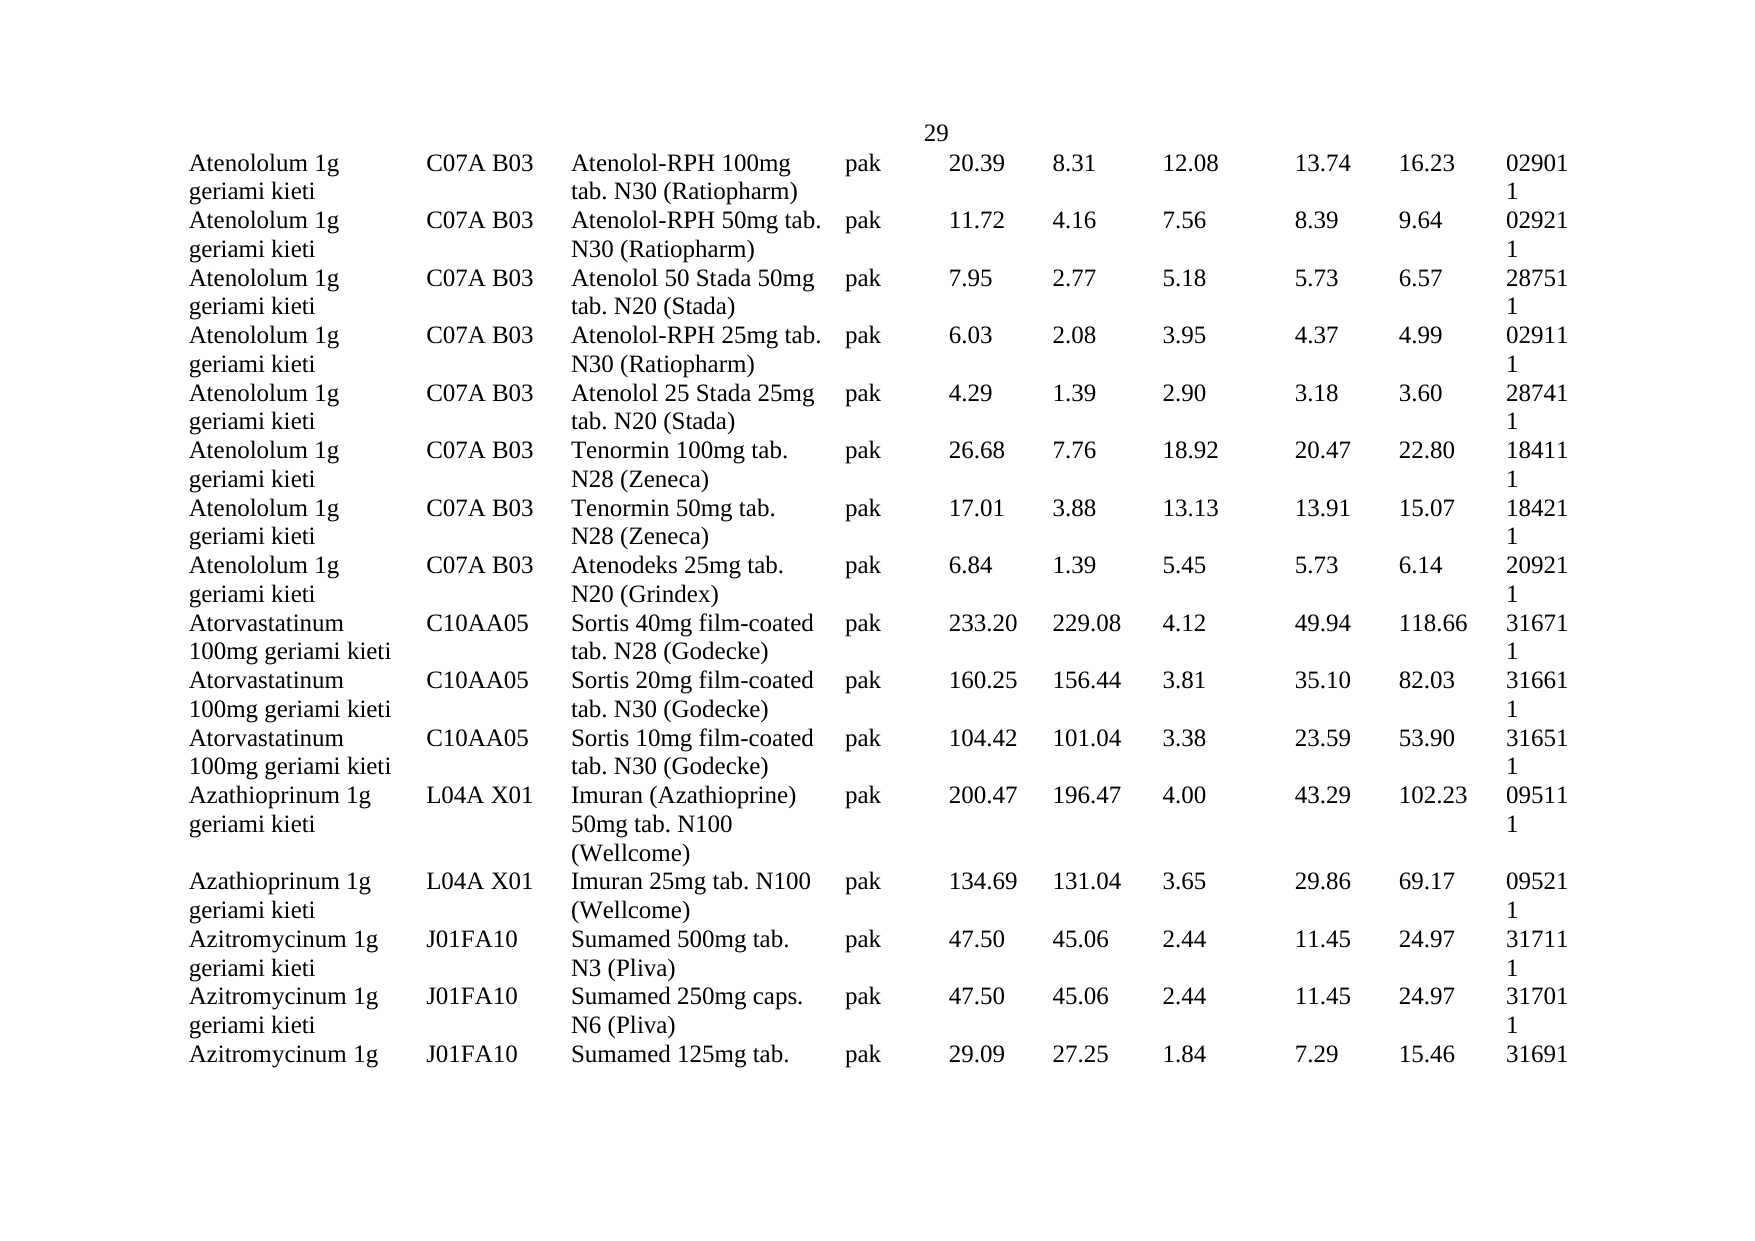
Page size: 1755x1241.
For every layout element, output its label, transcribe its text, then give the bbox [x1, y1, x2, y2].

table_cell 316711 [1495, 608, 1589, 665]
table_cell [1589, 148, 1595, 205]
table_cell 101.04 [1041, 723, 1151, 780]
table_cell 5.45 [1151, 550, 1283, 608]
table_cell 5.73 [1283, 550, 1387, 608]
table_cell C07A B03 [415, 320, 559, 378]
table_cell 5.73 [1283, 263, 1387, 320]
table_cell Tenormin 100mg tab. N28 (Zeneca) [560, 435, 833, 493]
table_cell 317111 [1495, 924, 1589, 981]
table_cell C07A B03 [415, 205, 559, 263]
table_cell 156.44 [1041, 665, 1151, 723]
table_cell 184111 [1495, 435, 1589, 493]
table_cell 9.64 [1388, 205, 1494, 263]
table_cell 7.95 [938, 263, 1041, 320]
table_cell 8.31 [1041, 148, 1151, 205]
table_cell J01FA10 [415, 924, 559, 981]
table_cell 131.04 [1041, 866, 1151, 924]
table_cell Atorvastatinum 100mg geriami kieti [177, 608, 415, 665]
table_cell 3.18 [1283, 378, 1387, 435]
table_cell 8.39 [1283, 205, 1387, 263]
table_cell Azathioprinum 1g geriami kieti [177, 866, 415, 924]
table_cell pak [834, 608, 937, 665]
table_cell 35.10 [1283, 665, 1387, 723]
table_cell 3.60 [1388, 378, 1494, 435]
table_cell 184211 [1495, 493, 1589, 550]
table_cell Atenodeks 25mg tab. N20 (Grindex) [560, 550, 833, 608]
table_cell 43.29 [1283, 780, 1387, 866]
table_cell 3.88 [1041, 493, 1151, 550]
table_cell [1589, 550, 1595, 608]
table_cell pak [834, 924, 937, 981]
table_cell 4.16 [1041, 205, 1151, 263]
table_cell 229.08 [1041, 608, 1151, 665]
table_cell 53.90 [1388, 723, 1494, 780]
table_cell J01FA10 [415, 1039, 559, 1068]
table_cell [1589, 435, 1595, 493]
table_cell C07A B03 [415, 148, 559, 205]
table_cell [1589, 924, 1595, 981]
table_cell 7.56 [1151, 205, 1283, 263]
table_cell 2.90 [1151, 378, 1283, 435]
table_cell 4.99 [1388, 320, 1494, 378]
table_cell 104.42 [938, 723, 1041, 780]
table_cell J01FA10 [415, 981, 559, 1039]
table_cell 7.76 [1041, 435, 1151, 493]
table_cell Atenolol-RPH 50mg tab. N30 (Ratiopharm) [560, 205, 833, 263]
table_cell 102.23 [1388, 780, 1494, 866]
table_cell 134.69 [938, 866, 1041, 924]
table_cell 1.84 [1151, 1039, 1283, 1068]
table_cell C10AA05 [415, 723, 559, 780]
table_cell pak [834, 435, 937, 493]
table_cell [1589, 780, 1595, 866]
table_cell 13.13 [1151, 493, 1283, 550]
table_cell pak [834, 378, 937, 435]
table_cell 233.20 [938, 608, 1041, 665]
table_cell 17.01 [938, 493, 1041, 550]
table_cell 2.44 [1151, 924, 1283, 981]
table_cell [1589, 866, 1595, 924]
table_cell Sumamed 250mg caps. N6 (Pliva) [560, 981, 833, 1039]
table_cell 11.45 [1283, 924, 1387, 981]
table_cell 26.68 [938, 435, 1041, 493]
table_cell pak [834, 205, 937, 263]
table_cell 2.77 [1041, 263, 1151, 320]
table_cell 22.80 [1388, 435, 1494, 493]
table_cell 5.18 [1151, 263, 1283, 320]
table_cell C07A B03 [415, 550, 559, 608]
table_cell pak [834, 981, 937, 1039]
table_cell Azathioprinum 1g geriami kieti [177, 780, 415, 866]
table_cell 47.50 [938, 981, 1041, 1039]
table_cell [1589, 665, 1595, 723]
table_cell 11.45 [1283, 981, 1387, 1039]
table_cell Imuran (Azathioprine) 50mg tab. N100 (Wellcome) [560, 780, 833, 866]
table_cell 4.00 [1151, 780, 1283, 866]
table_cell 45.06 [1041, 924, 1151, 981]
table_cell Atorvastatinum 100mg geriami kieti [177, 723, 415, 780]
table_cell Atenolol-RPH 100mg tab. N30 (Ratiopharm) [560, 148, 833, 205]
table_cell Sortis 10mg film-coated tab. N30 (Godecke) [560, 723, 833, 780]
table_cell [1589, 723, 1595, 780]
table_cell 287411 [1495, 378, 1589, 435]
table_cell pak [834, 263, 937, 320]
table_cell C10AA05 [415, 665, 559, 723]
table_cell pak [834, 550, 937, 608]
table_cell [1589, 320, 1595, 378]
table_cell 316511 [1495, 723, 1589, 780]
table_cell 49.94 [1283, 608, 1387, 665]
table_cell Sortis 40mg film-coated tab. N28 (Godecke) [560, 608, 833, 665]
table_cell 196.47 [1041, 780, 1151, 866]
table_cell Imuran 25mg tab. N100 (Wellcome) [560, 866, 833, 924]
table_cell L04A X01 [415, 780, 559, 866]
table_cell 27.25 [1041, 1039, 1151, 1068]
table_cell Atenololum 1g geriami kieti [177, 205, 415, 263]
table_cell 3.38 [1151, 723, 1283, 780]
table_cell 18.92 [1151, 435, 1283, 493]
table_cell 160.25 [938, 665, 1041, 723]
table_cell Sumamed 500mg tab. N3 (Pliva) [560, 924, 833, 981]
table_cell Tenormin 50mg tab. N28 (Zeneca) [560, 493, 833, 550]
table_cell 29.09 [938, 1039, 1041, 1068]
table_cell Atenololum 1g geriami kieti [177, 148, 415, 205]
table_cell [1589, 205, 1595, 263]
table_cell Atenololum 1g geriami kieti [177, 320, 415, 378]
table_cell Atenolol-RPH 25mg tab. N30 (Ratiopharm) [560, 320, 833, 378]
table_cell 1.39 [1041, 550, 1151, 608]
table_cell pak [834, 493, 937, 550]
table_cell 47.50 [938, 924, 1041, 981]
table_cell 6.03 [938, 320, 1041, 378]
table_cell 2.08 [1041, 320, 1151, 378]
table_cell C07A B03 [415, 435, 559, 493]
table_cell Sortis 20mg film-coated tab. N30 (Godecke) [560, 665, 833, 723]
table_cell 095111 [1495, 780, 1589, 866]
table_cell Atenolol 25 Stada 25mg tab. N20 (Stada) [560, 378, 833, 435]
table_cell 20.47 [1283, 435, 1387, 493]
table_cell [1589, 981, 1595, 1039]
table_cell 316611 [1495, 665, 1589, 723]
table_cell [1589, 493, 1595, 550]
table_cell pak [834, 866, 937, 924]
table_cell Azitromycinum 1g [177, 1039, 415, 1068]
table_cell 118.66 [1388, 608, 1494, 665]
table_cell 095211 [1495, 866, 1589, 924]
table_cell 45.06 [1041, 981, 1151, 1039]
table_cell Atenololum 1g geriami kieti [177, 263, 415, 320]
table_cell 029211 [1495, 205, 1589, 263]
table_cell 2.44 [1151, 981, 1283, 1039]
table_cell 82.03 [1388, 665, 1494, 723]
table_cell pak [834, 148, 937, 205]
table_cell 6.57 [1388, 263, 1494, 320]
table_cell Atenololum 1g geriami kieti [177, 435, 415, 493]
table_cell pak [834, 780, 937, 866]
table_cell 4.37 [1283, 320, 1387, 378]
table_cell 3.81 [1151, 665, 1283, 723]
table_cell Azitromycinum 1g geriami kieti [177, 981, 415, 1039]
table_cell 317011 [1495, 981, 1589, 1039]
table_cell pak [834, 665, 937, 723]
table_cell 1.39 [1041, 378, 1151, 435]
table_cell 13.74 [1283, 148, 1387, 205]
table_cell 13.91 [1283, 493, 1387, 550]
table_cell [1589, 378, 1595, 435]
table_cell 15.07 [1388, 493, 1494, 550]
table_cell pak [834, 320, 937, 378]
table_cell C07A B03 [415, 378, 559, 435]
table_cell pak [834, 1039, 937, 1068]
table_cell L04A X01 [415, 866, 559, 924]
table_cell Atenolol 50 Stada 50mg tab. N20 (Stada) [560, 263, 833, 320]
table_cell Sumamed 125mg tab. [560, 1039, 833, 1068]
table_cell Atorvastatinum 100mg geriami kieti [177, 665, 415, 723]
table_cell 11.72 [938, 205, 1041, 263]
table_cell 200.47 [938, 780, 1041, 866]
table_cell 12.08 [1151, 148, 1283, 205]
table_cell Atenololum 1g geriami kieti [177, 550, 415, 608]
table_cell C10AA05 [415, 608, 559, 665]
table_cell 31691 [1495, 1039, 1589, 1068]
table_cell 4.29 [938, 378, 1041, 435]
table_cell [1589, 1039, 1595, 1068]
table_cell C07A B03 [415, 493, 559, 550]
table_cell 3.95 [1151, 320, 1283, 378]
table_cell 20.39 [938, 148, 1041, 205]
table_cell 69.17 [1388, 866, 1494, 924]
table_cell 24.97 [1388, 981, 1494, 1039]
table_cell Azitromycinum 1g geriami kieti [177, 924, 415, 981]
table_cell 029111 [1495, 320, 1589, 378]
table_cell 6.14 [1388, 550, 1494, 608]
table_cell Atenololum 1g geriami kieti [177, 378, 415, 435]
table_cell 6.84 [938, 550, 1041, 608]
table_cell 23.59 [1283, 723, 1387, 780]
table_cell 24.97 [1388, 924, 1494, 981]
table_cell C07A B03 [415, 263, 559, 320]
table_cell 29.86 [1283, 866, 1387, 924]
table_cell pak [834, 723, 937, 780]
table_cell Atenololum 1g geriami kieti [177, 493, 415, 550]
table_cell 7.29 [1283, 1039, 1387, 1068]
table_cell 3.65 [1151, 866, 1283, 924]
table_cell 15.46 [1388, 1039, 1494, 1068]
table_cell 029011 [1495, 148, 1589, 205]
table_cell 16.23 [1388, 148, 1494, 205]
table_cell [1589, 263, 1595, 320]
table_cell [1589, 608, 1595, 665]
table_cell 4.12 [1151, 608, 1283, 665]
table_cell 209211 [1495, 550, 1589, 608]
table_cell 287511 [1495, 263, 1589, 320]
